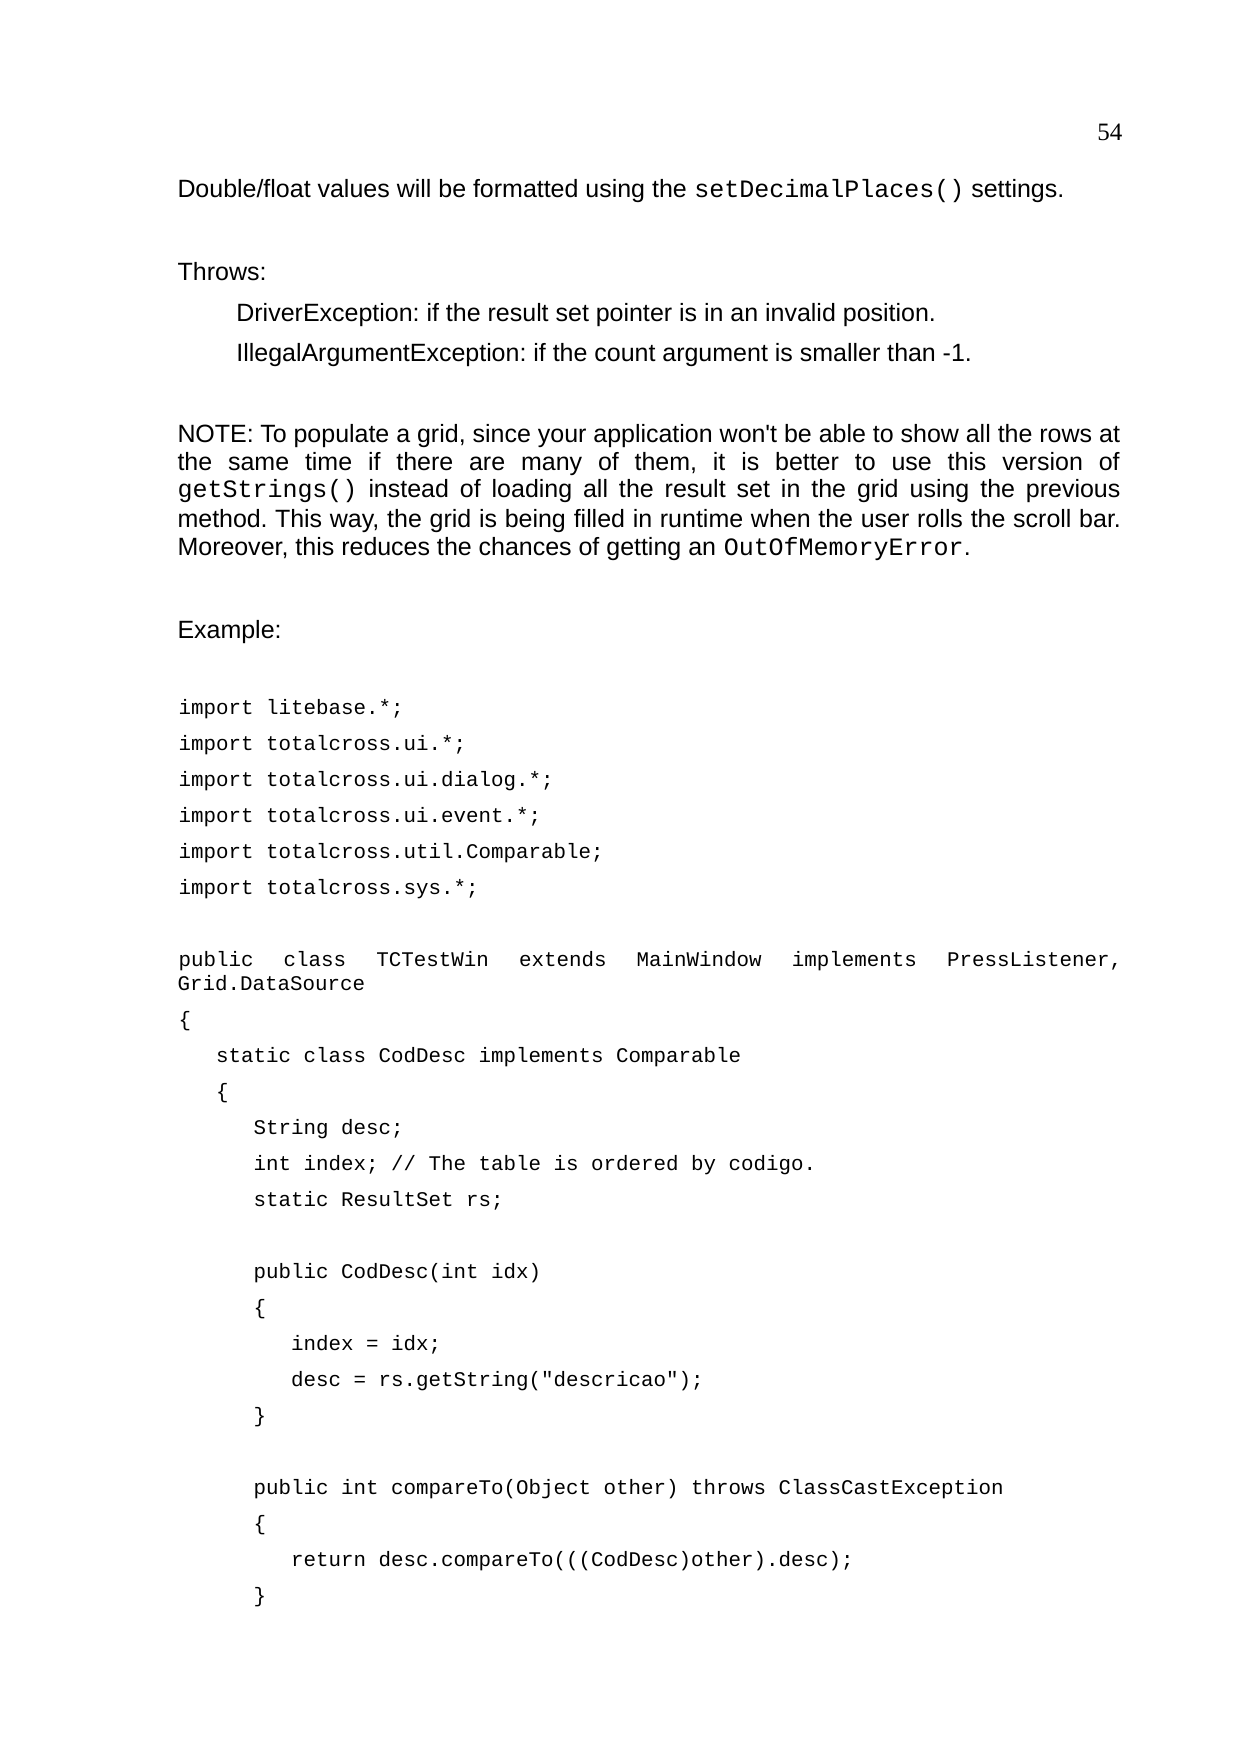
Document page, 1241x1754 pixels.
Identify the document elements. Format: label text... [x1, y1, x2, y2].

list String desc; [177, 1117, 1122, 1140]
list { [177, 1513, 1122, 1537]
list Double/float values will be formatted using the setDecimalPlaces() settings. [177, 175, 1122, 205]
list public int compareTo(Object other) throws ClassCastException [177, 1477, 1122, 1501]
list NOTE: To populate a grid, since your application won't be able to show all the rows at the same time if there are many of them, it is better to use this version of getStrings() instead of loading all the result set in the grid using the previous method. This way, the grid is being filled in runtime when the user rolls the scroll bar. Moreover, this reduces the chances of getting an OutOfMemoryError. [177, 419, 1122, 563]
list import totalcross.sys.*; [177, 877, 1122, 901]
list static ResultSet rs; [177, 1189, 1122, 1212]
list import totalcross.ui.dialog.*; [177, 769, 1122, 792]
list public CodDesc(int idx) [177, 1261, 1122, 1284]
list Example: [177, 616, 1122, 644]
list } [177, 1405, 1122, 1429]
list static class CodDesc implements Comparable [177, 1045, 1122, 1068]
list int index; // The table is ordered by codigo. [177, 1153, 1122, 1176]
list import totalcross.ui.event.*; [177, 805, 1122, 828]
list import totalcross.util.Comparable; [177, 841, 1122, 864]
list import litebase.*; [177, 697, 1122, 720]
list index = idx; [177, 1333, 1122, 1357]
list { [177, 1081, 1122, 1104]
list { [177, 1009, 1122, 1032]
list { [177, 1297, 1122, 1321]
list public class TCTestWin extends MainWindow implements PressListener, Grid.DataSource [177, 949, 1122, 996]
list desc = rs.getString("descricao"); [177, 1369, 1122, 1393]
list import totalcross.ui.*; [177, 733, 1122, 756]
list return desc.compareTo(((CodDesc)other).desc); [177, 1549, 1122, 1573]
list } [177, 1585, 1122, 1609]
list DriverException: if the result set pointer is in an invalid position. [236, 298, 1122, 326]
list IllegalArgumentException: if the count argument is smaller than -1. [236, 339, 1122, 367]
text Throws: [118, 258, 1122, 286]
